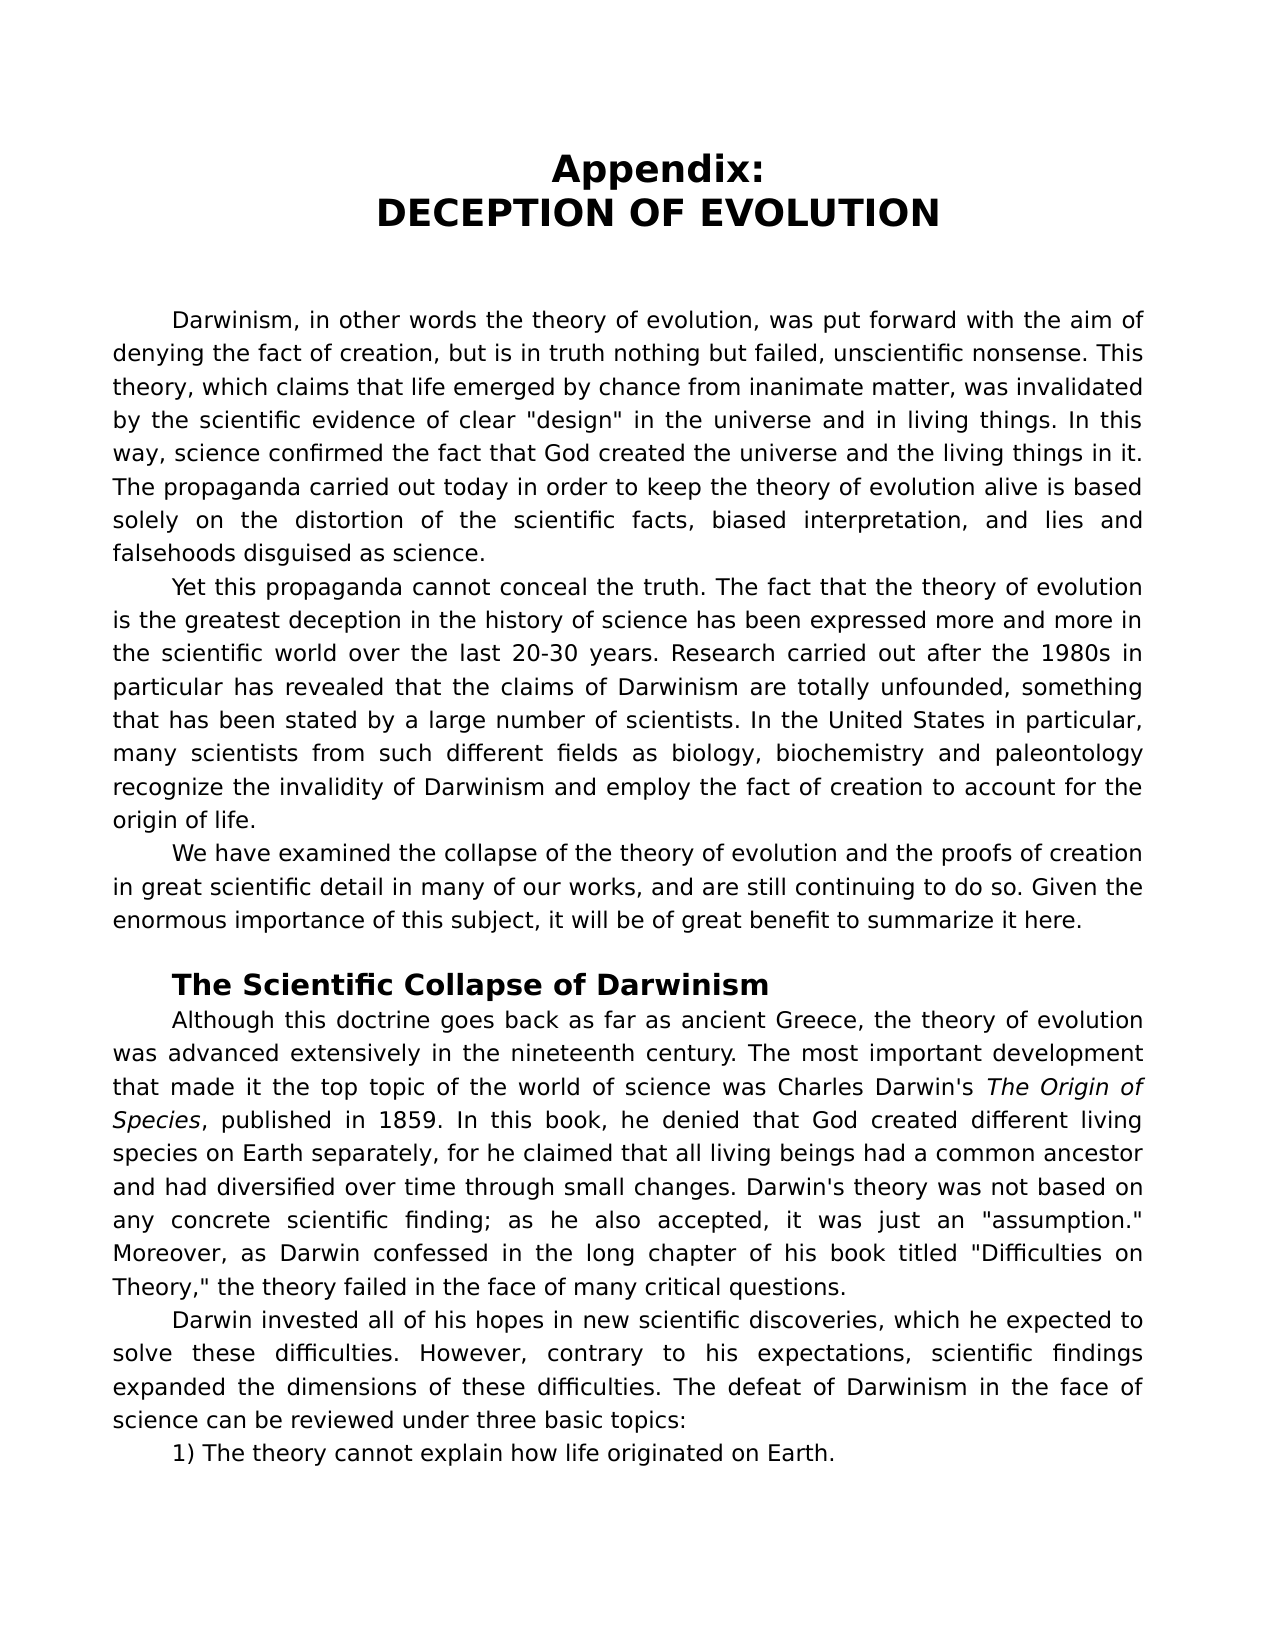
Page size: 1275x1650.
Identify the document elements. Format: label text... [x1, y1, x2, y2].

text Yet this propaganda cannot conceal the truth. The fact that the theory of evolution is the greatest deception in the history of science has been expressed more and more in the scientific world over the last 20-30 years. Research carried out after the 1980s in particular has revealed that the claims of Darwinism are totally unfounded, something that has been stated by a large number of scientists. In the United States in particular, many scientists from such different fields as biology, biochemistry and paleontology recognize the invalidity of Darwinism and employ the fact of creation to account for the origin of life. [112, 568, 1145, 835]
text Darwin invested all of his hopes in new scientific discoveries, which he expected to solve these difficulties. However, contrary to his expectations, scientific findings expanded the dimensions of these difficulties. The defeat of Darwinism in the face of science can be reviewed under three basic topics: [112, 1302, 1145, 1435]
text Although this doctrine goes back as far as ancient Greece, the theory of evolution was advanced extensively in the nineteenth century. The most important development that made it the top topic of the world of science was Charles Darwin's The Origin of Species, published in 1859. In this book, he denied that God created different living species on Earth separately, for he claimed that all living beings had a common ancestor and had diversified over time through small changes. Darwin's theory was not based on any concrete scientific finding; as he also accepted, it was just an "assumption." Moreover, as Darwin confessed in the long chapter of his book titled "Difficulties on Theory," the theory failed in the face of many critical questions. [112, 1002, 1145, 1302]
text Darwinism, in other words the theory of evolution, was put forward with the aim of denying the fact of creation, but is in truth nothing but failed, unscientific nonsense. This theory, which claims that life emerged by chance from inanimate matter, was invalidated by the scientific evidence of clear "design" in the universe and in living things. In this way, science confirmed the fact that God created the universe and the living things in it. The propaganda carried out today in order to keep the theory of evolution alive is based solely on the distortion of the scientific facts, biased interpretation, and lies and falsehoods disguised as science. [112, 302, 1145, 568]
text 1) The theory cannot explain how life originated on Earth. [112, 1435, 1145, 1468]
text The Scientific Collapse of Darwinism [112, 968, 1145, 1002]
text DECEPTION OF EVOLUTION [112, 191, 1145, 235]
text Appendix: [112, 148, 1145, 191]
text We have examined the collapse of the theory of evolution and the proofs of creation in great scientific detail in many of our works, and are still continuing to do so. Given the enormous importance of this subject, it will be of great benefit to summarize it here. [112, 835, 1145, 935]
